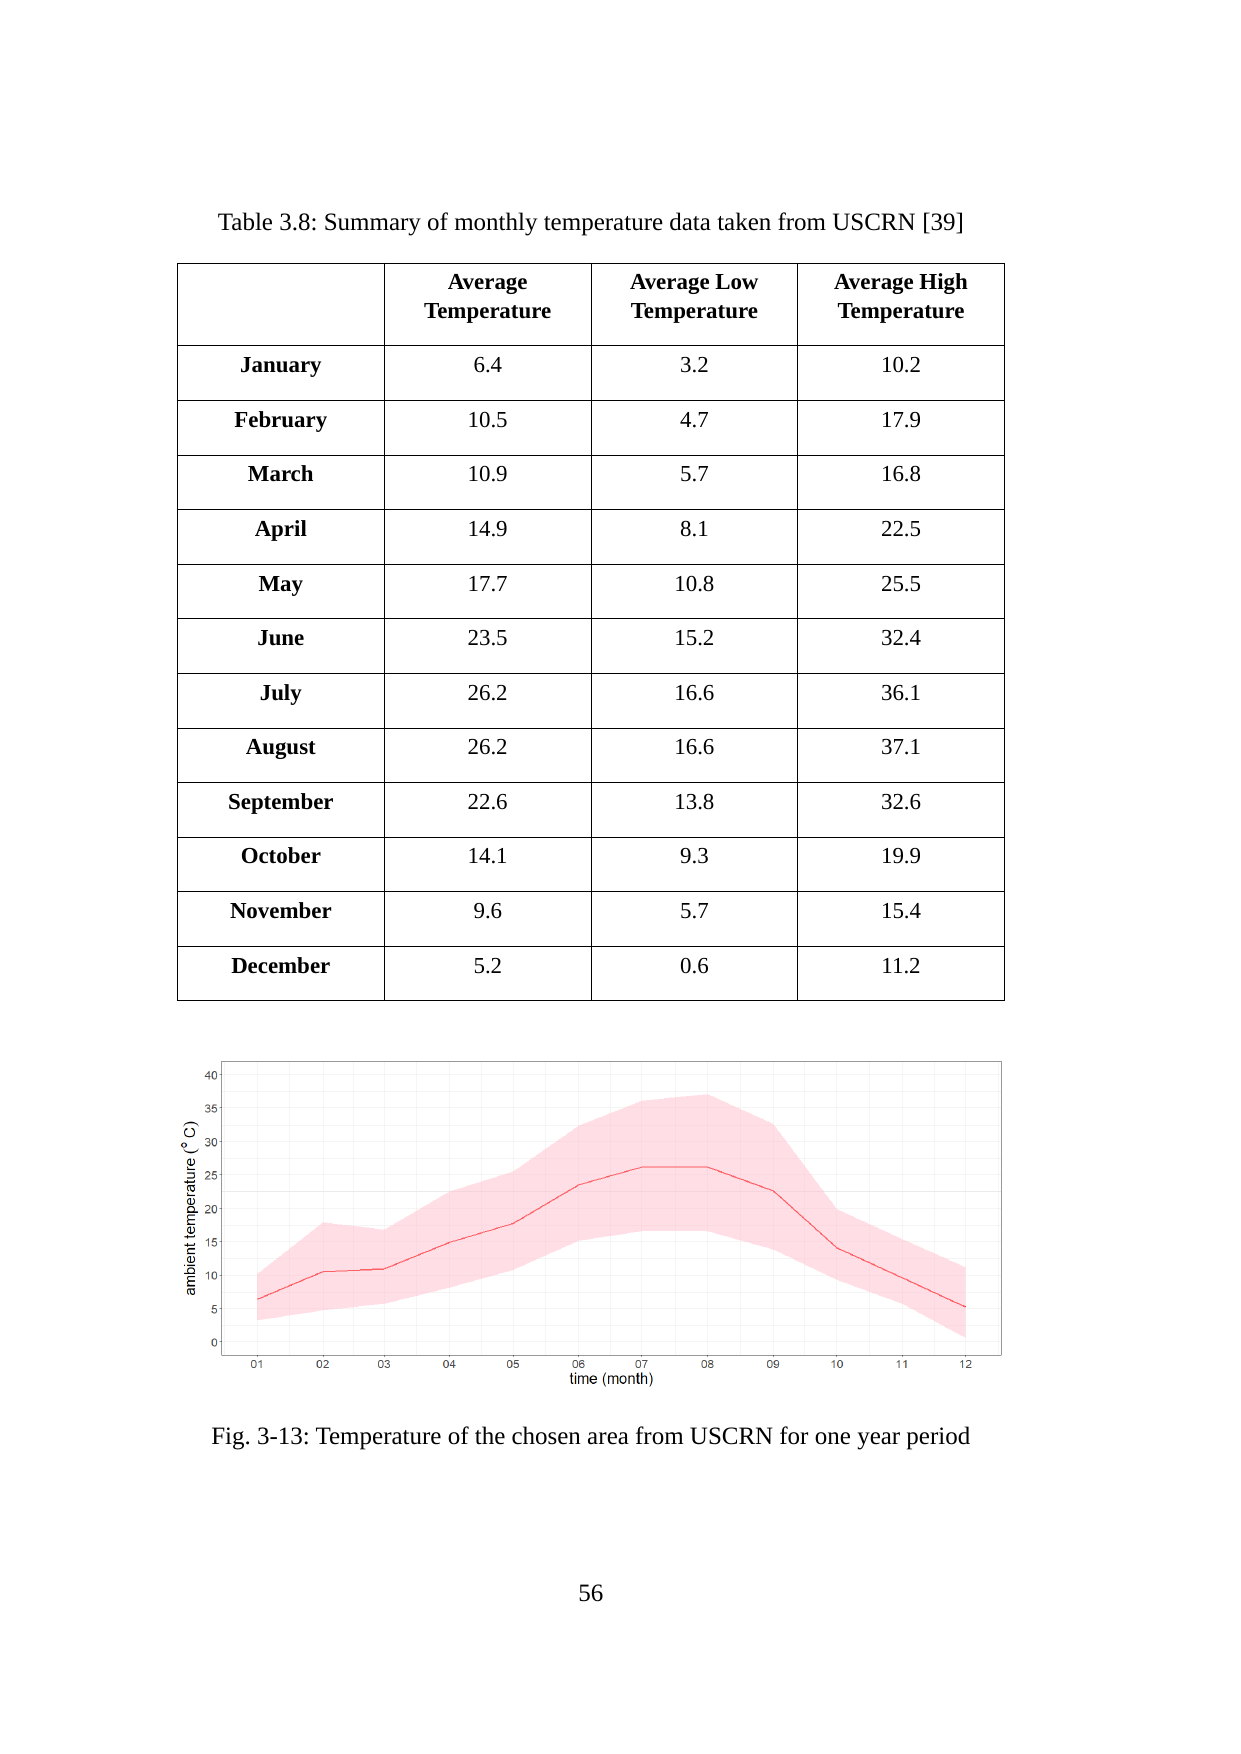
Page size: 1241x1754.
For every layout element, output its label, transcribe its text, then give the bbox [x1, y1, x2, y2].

table_cell February [178, 401, 384, 454]
table_header Average High Temperature [798, 264, 1004, 345]
table_cell 22.6 [385, 783, 591, 837]
table_cell 3.2 [592, 346, 797, 400]
table_cell 16.6 [592, 674, 797, 727]
table_cell 5.7 [592, 892, 797, 946]
text Fig. 3-13: Temperature of the chosen area from USCRN for one year period [177, 1421, 1004, 1449]
table_cell 14.1 [385, 838, 591, 891]
table_cell 11.2 [798, 947, 1004, 1000]
table_cell 16.6 [592, 729, 797, 782]
table_cell June [178, 619, 384, 673]
table_cell 32.4 [798, 619, 1004, 673]
picture [177, 1057, 1005, 1389]
table_cell 14.9 [385, 510, 591, 564]
table_cell July [178, 674, 384, 727]
table_cell 16.8 [798, 456, 1004, 509]
table_cell 0.6 [592, 947, 797, 1000]
table_cell May [178, 565, 384, 618]
table_cell 4.7 [592, 401, 797, 454]
table_header Average Temperature [385, 264, 591, 345]
table_cell 15.4 [798, 892, 1004, 946]
table_cell 8.1 [592, 510, 797, 564]
text Table 3.8: Summary of monthly temperature data taken from USCRN [39]⁠ [177, 207, 1004, 236]
table_cell 26.2 [385, 729, 591, 782]
table_cell 10.8 [592, 565, 797, 618]
table_cell 23.5 [385, 619, 591, 673]
table_cell 5.7 [592, 456, 797, 509]
table_cell January [178, 346, 384, 400]
table_cell 13.8 [592, 783, 797, 837]
table_cell 10.2 [798, 346, 1004, 400]
table_cell October [178, 838, 384, 891]
table_cell 15.2 [592, 619, 797, 673]
table_cell November [178, 892, 384, 946]
table_cell 9.6 [385, 892, 591, 946]
table_cell 22.5 [798, 510, 1004, 564]
table_cell 26.2 [385, 674, 591, 727]
table_cell 25.5 [798, 565, 1004, 618]
table_cell March [178, 456, 384, 509]
table_cell 17.9 [798, 401, 1004, 454]
table_cell 6.4 [385, 346, 591, 400]
table_header Average Low Temperature [592, 264, 797, 345]
table_header [178, 264, 384, 345]
table_cell 5.2 [385, 947, 591, 1000]
table_cell December [178, 947, 384, 1000]
table_cell April [178, 510, 384, 564]
table_cell 10.5 [385, 401, 591, 454]
table_cell 10.9 [385, 456, 591, 509]
table_cell 19.9 [798, 838, 1004, 891]
table_cell 9.3 [592, 838, 797, 891]
table_cell August [178, 729, 384, 782]
table_cell 37.1 [798, 729, 1004, 782]
table_cell 32.6 [798, 783, 1004, 837]
table_cell 36.1 [798, 674, 1004, 727]
table_cell September [178, 783, 384, 837]
table_cell 17.7 [385, 565, 591, 618]
